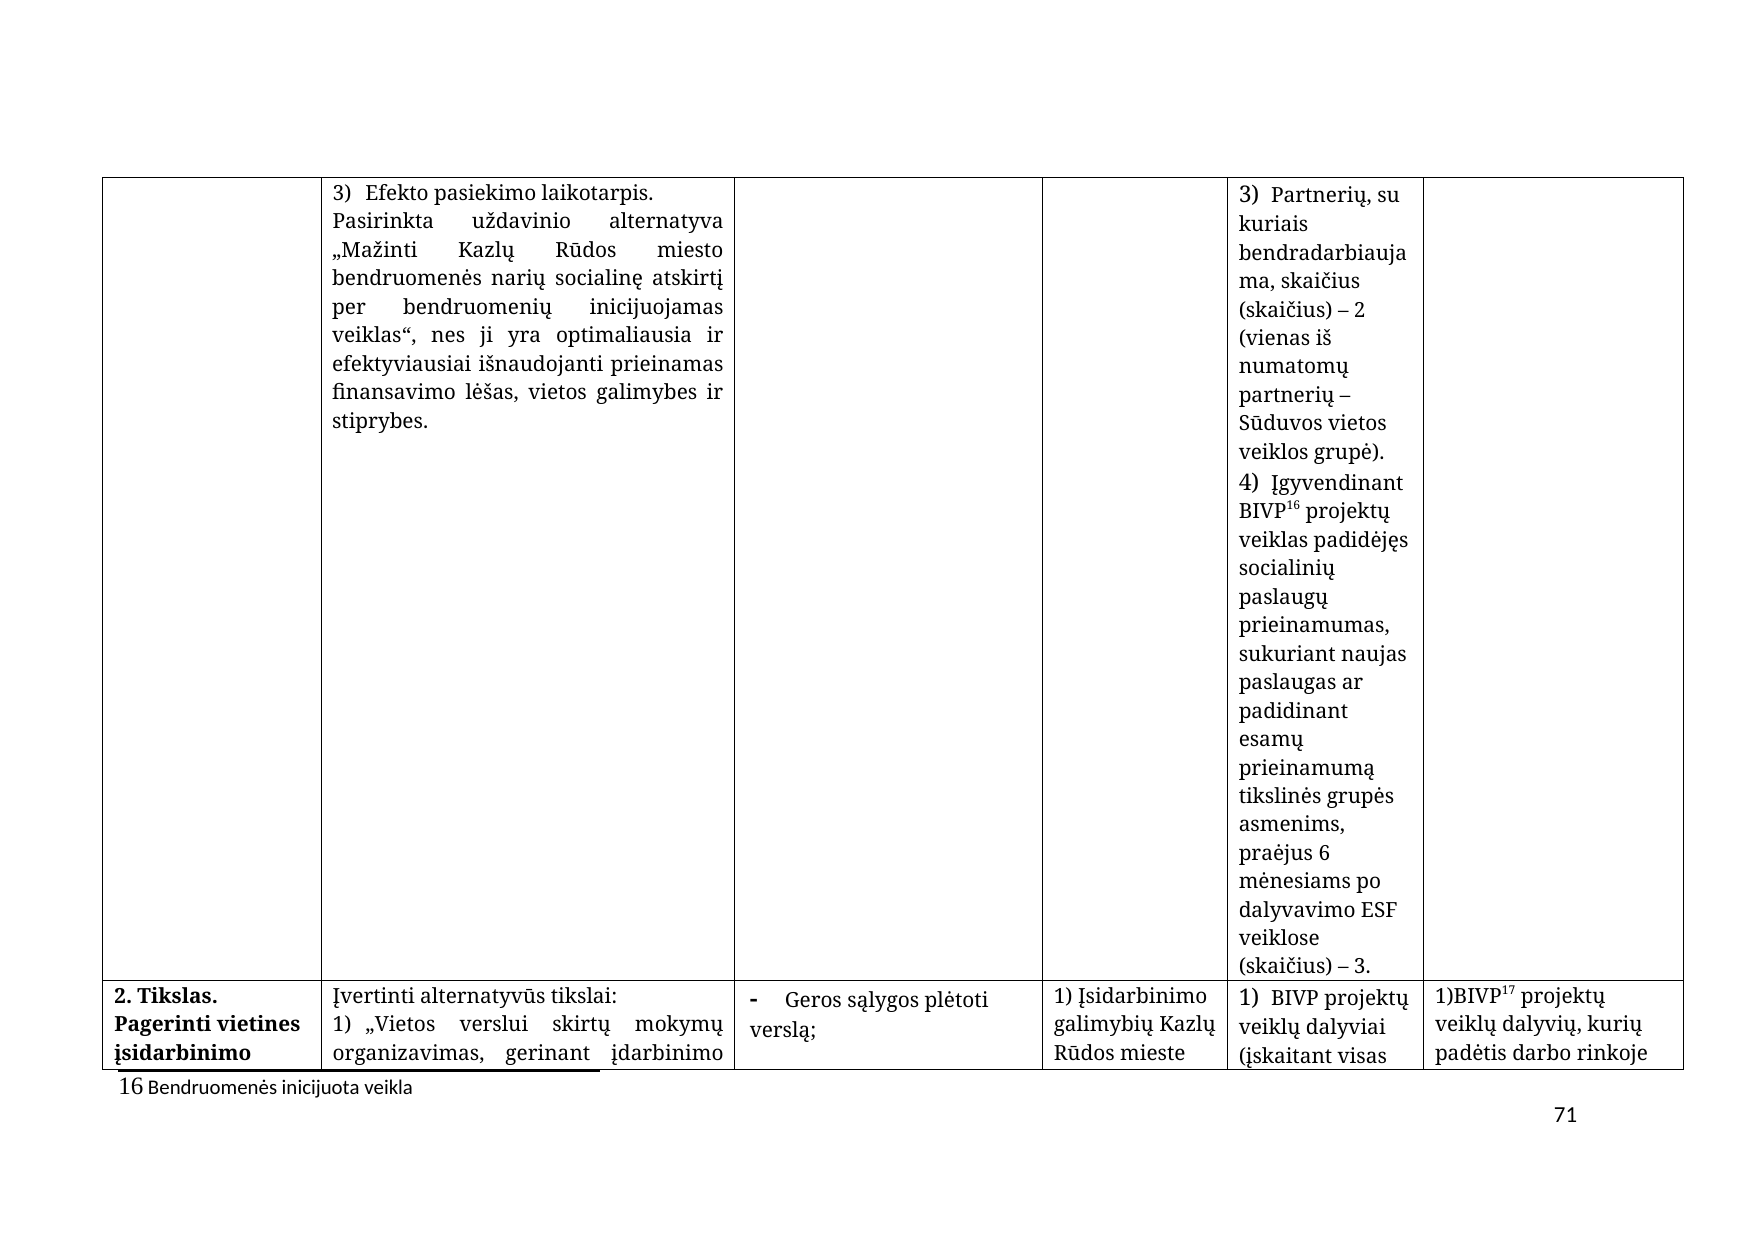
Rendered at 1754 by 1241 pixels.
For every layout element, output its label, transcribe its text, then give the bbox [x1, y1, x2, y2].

table_cell - Geros sąlygos plėtoti verslą; [735, 981, 1042, 1069]
table_cell Įvertinti alternatyvūs tikslai: 1) „Vietos verslui skirtų mokymų organizavimas, gerinant įdarbinimo [322, 981, 734, 1069]
table_cell 2. Tikslas. Pagerinti vietines įsidarbinimo [103, 981, 321, 1069]
table_cell 3) Partnerių, su kuriais bendradarbiaujama, skaičius (skaičius) – 2 (vienas iš numatomų partnerių – Sūduvos vietos veiklos grupė). 4) Įgyvendinant BIVP projektų veiklas padidėjęs socialinių paslaugų prieinamumas, sukuriant naujas paslaugas ar padidinant esamų prieinamumą tikslinės grupės asmenims, praėjus 6 mėnesiams po dalyvavimo ESF veiklose (skaičius) – 3. [1228, 178, 1423, 980]
table_cell [735, 178, 1042, 980]
table_cell 1) Įsidarbinimo galimybių Kazlų Rūdos mieste [1043, 981, 1227, 1069]
table_cell [103, 178, 321, 980]
table_cell 3) Efekto pasiekimo laikotarpis. Pasirinkta uždavinio alternatyva „Mažinti Kazlų Rūdos miesto bendruomenės narių socialinę atskirtį per bendruomenių inicijuojamas veiklas“, nes ji yra optimaliausia ir efektyviausiai išnaudojanti prieinamas finansavimo lėšas, vietos galimybes ir stiprybes. [322, 178, 734, 980]
table_cell 1)BIVP projektų veiklų dalyvių, kurių padėtis darbo rinkoje [1424, 981, 1683, 1069]
table_cell 1) BIVP projektų veiklų dalyviai (įskaitant visas [1228, 981, 1423, 1069]
table_cell [1043, 178, 1227, 980]
table_cell [1424, 178, 1683, 980]
